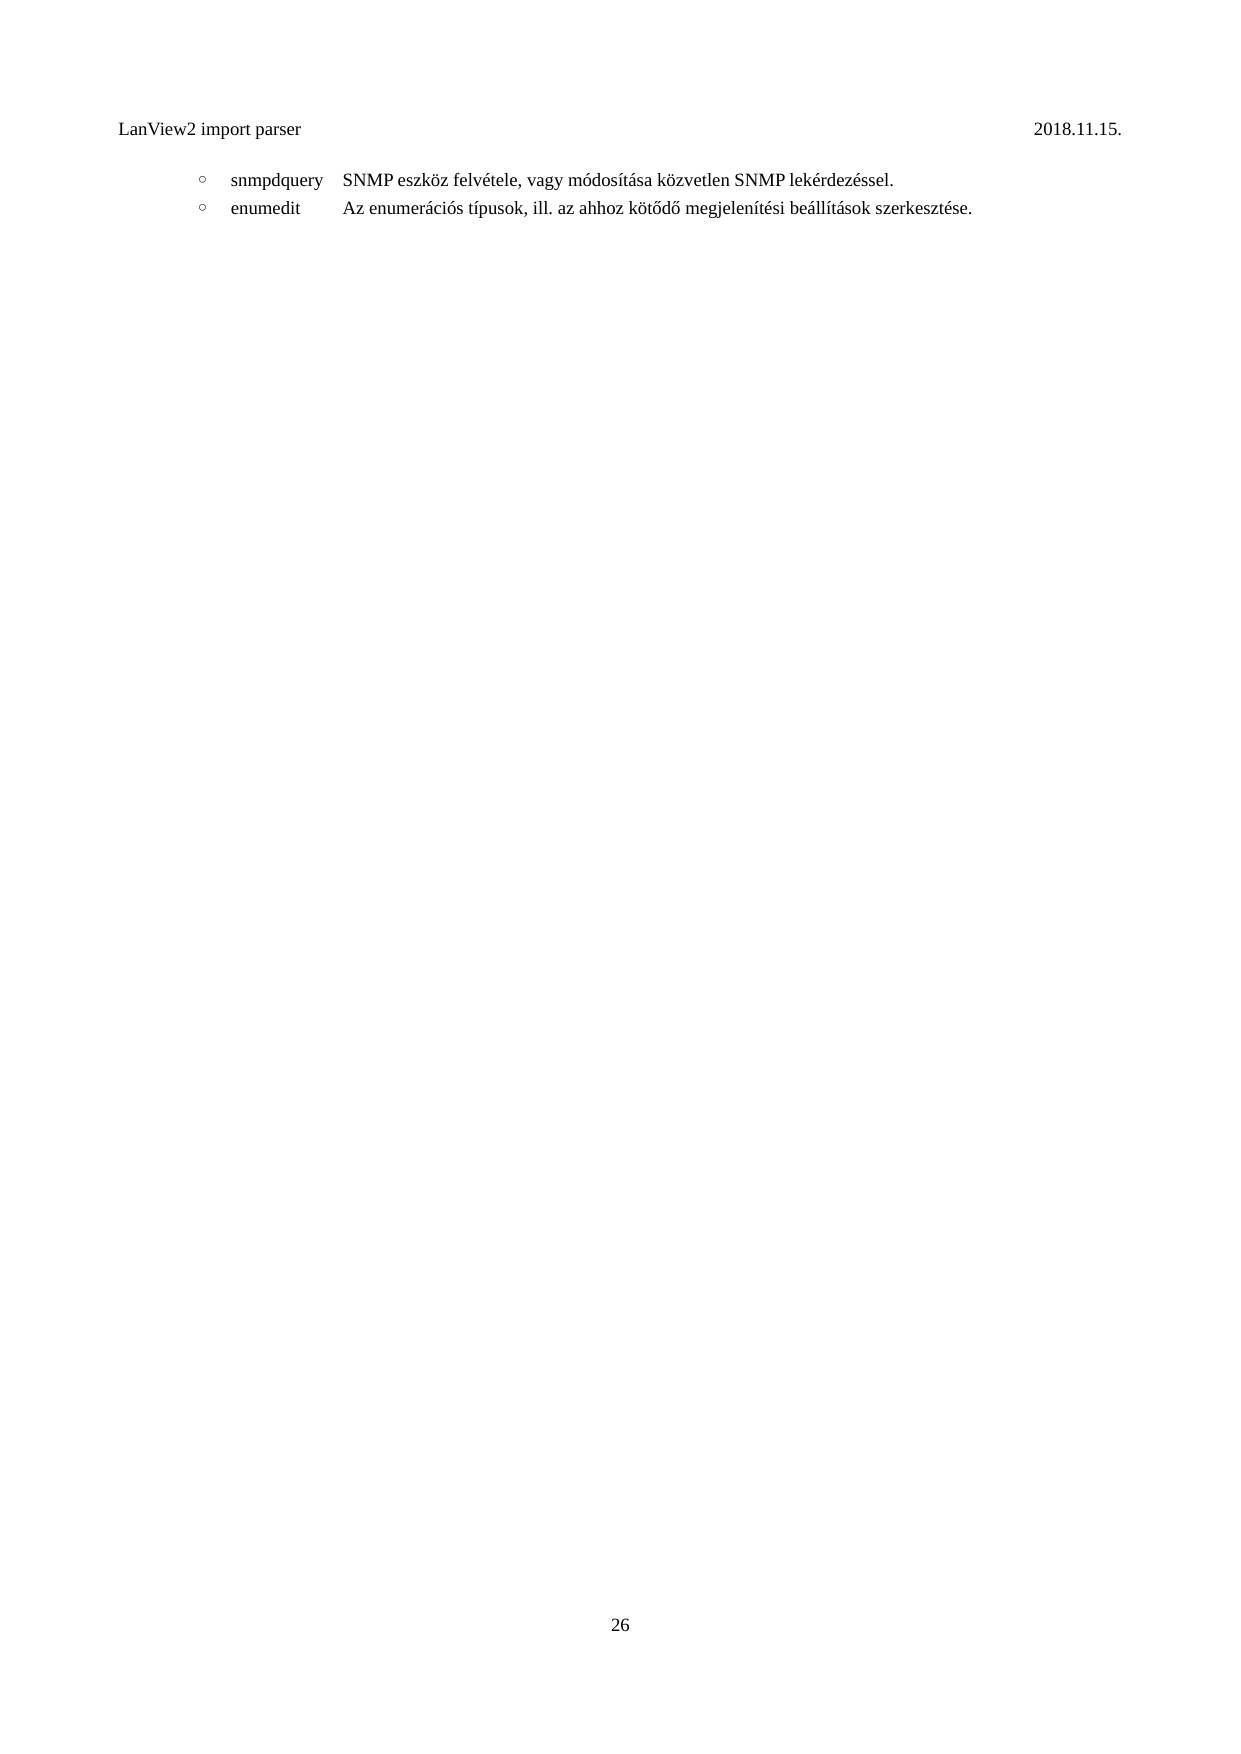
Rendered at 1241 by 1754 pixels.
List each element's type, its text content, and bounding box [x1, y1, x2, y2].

list snmpdquery SNMP eszköz felvétele, vagy módosítása közvetlen SNMP lekérdezéssel. [195, 169, 1122, 191]
list enumedit Az enumerációs típusok, ill. az ahhoz kötődő megjelenítési beállítások szerkesztése. [195, 197, 1122, 219]
